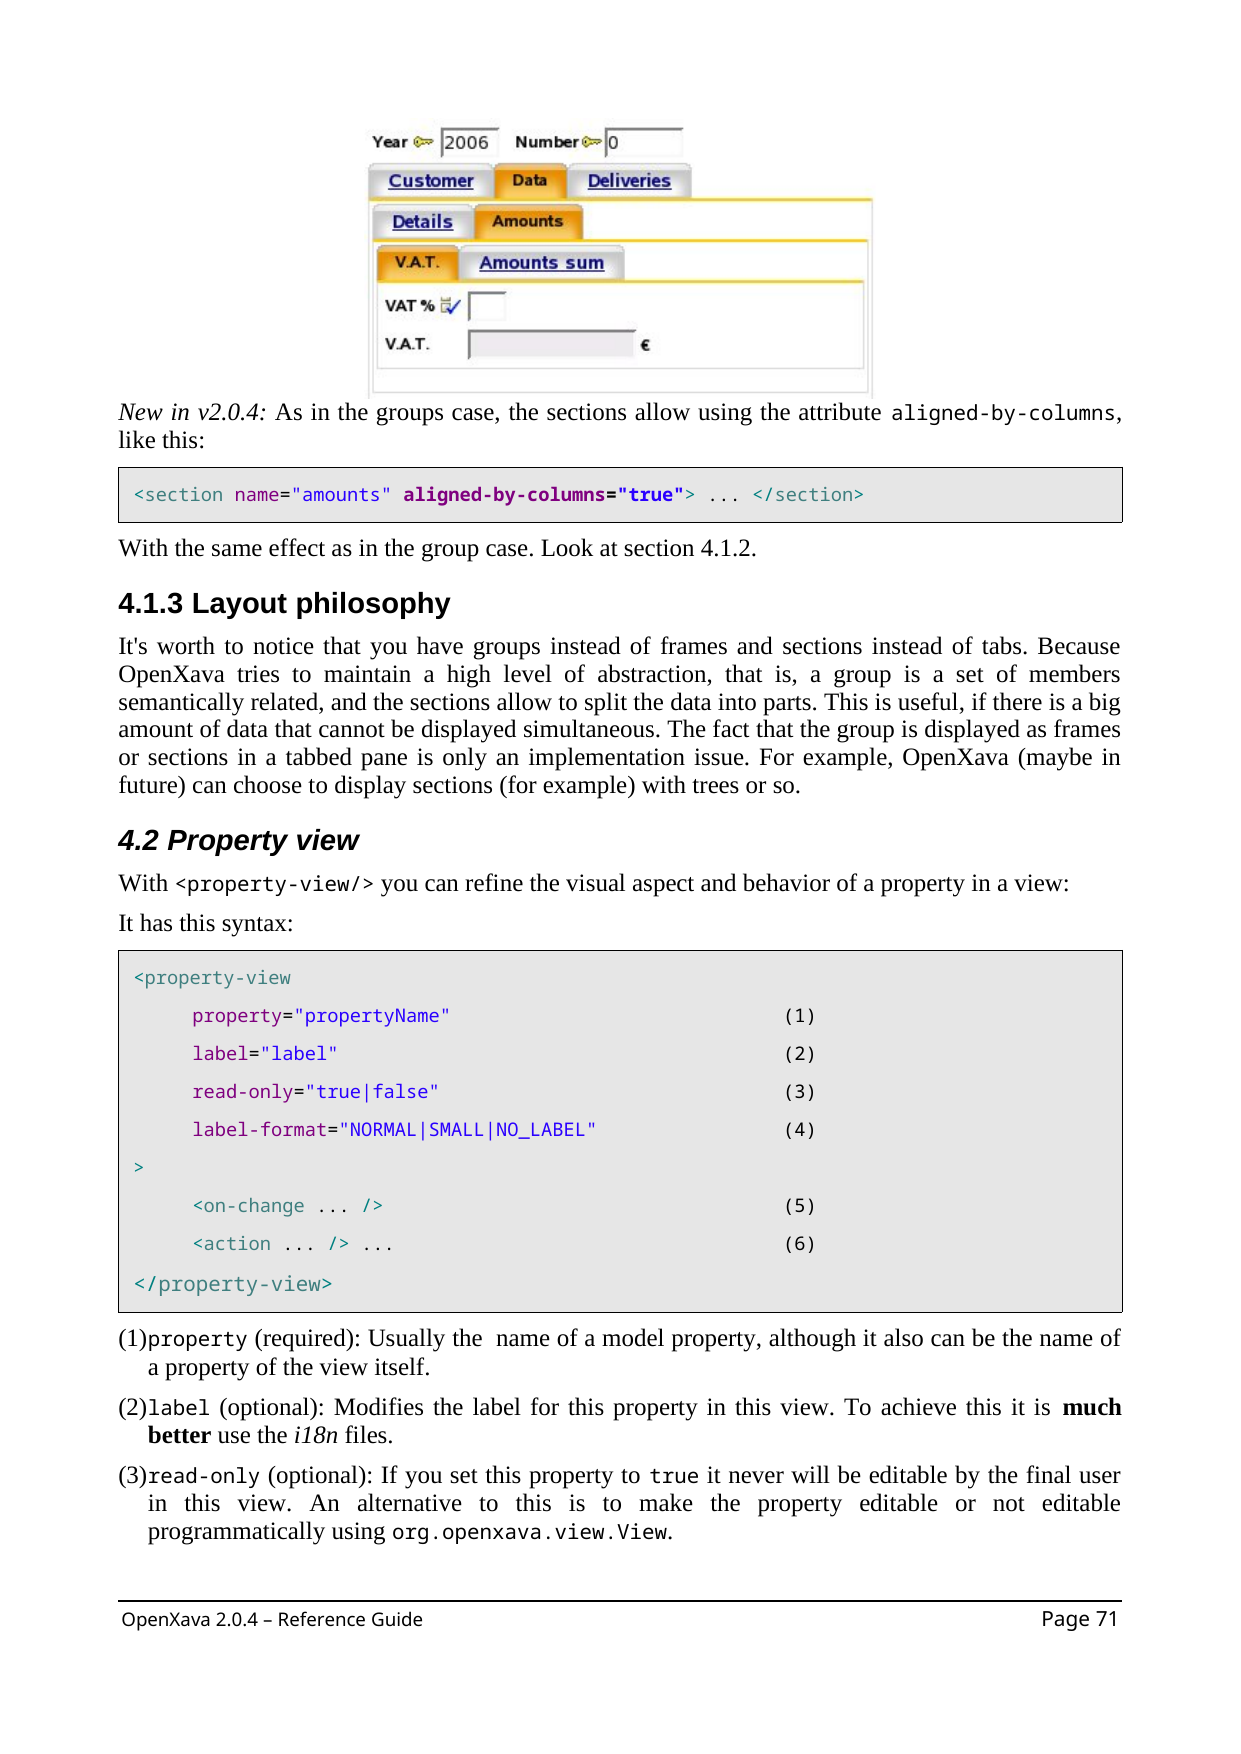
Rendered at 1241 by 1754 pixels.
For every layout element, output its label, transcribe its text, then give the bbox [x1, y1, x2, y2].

text With the same effect as in the group case. Look at section 4.1.2. [118, 534, 1122, 562]
text <section name="amounts" aligned-by-columns="true"> ... </section> [119, 468, 1122, 522]
list label (optional): Modifies the label for this property in this view. To achieve this it is much better use the i18n files. [118, 1393, 1122, 1449]
text New in v2.0.4: As in the groups case, the sections allow using the attribute aligned-by-columns, like this: [118, 399, 1122, 454]
text </property-view> [119, 1254, 1122, 1312]
text read-only="true|false" (3) [119, 1064, 1122, 1102]
picture [364, 118, 876, 399]
text label="label" (2) [119, 1026, 1122, 1064]
text It has this syntax: [118, 909, 1122, 937]
text label-format="NORMAL|SMALL|NO_LABEL" (4) [119, 1102, 1122, 1140]
subtitle Property view [118, 823, 1122, 856]
text <property-view [119, 951, 1122, 988]
list read-only (optional): If you set this property to true it never will be editable by the final user in this view. An alternative to this is to make the property editable or not editable programmatically using org.openxava.view.View. [118, 1461, 1122, 1545]
text With <property-view/> you can refine the visual aspect and behavior of a property in a view: [118, 869, 1122, 897]
text property="propertyName" (1) [119, 988, 1122, 1026]
list property (required): Usually the name of a model property, although it also can be the name of a property of the view itself. [118, 1324, 1122, 1380]
text <on-change ... /> (5) [119, 1178, 1122, 1216]
text <action ... /> ... (6) [119, 1216, 1122, 1254]
text > [119, 1140, 1122, 1178]
subtitle Layout philosophy [118, 587, 1122, 620]
text It's worth to notice that you have groups instead of frames and sections instead of tabs. Because OpenXava tries to maintain a high level of abstraction, that is, a group is a set of members semantically related, and the sections allow to split the data into parts. This is useful, if there is a big amount of data that cannot be displayed simultaneous. The fact that the group is displayed as frames or sections in a tabbed pane is only an implementation issue. For example, OpenXava (maybe in future) can choose to display sections (for example) with trees or so. [118, 632, 1122, 798]
